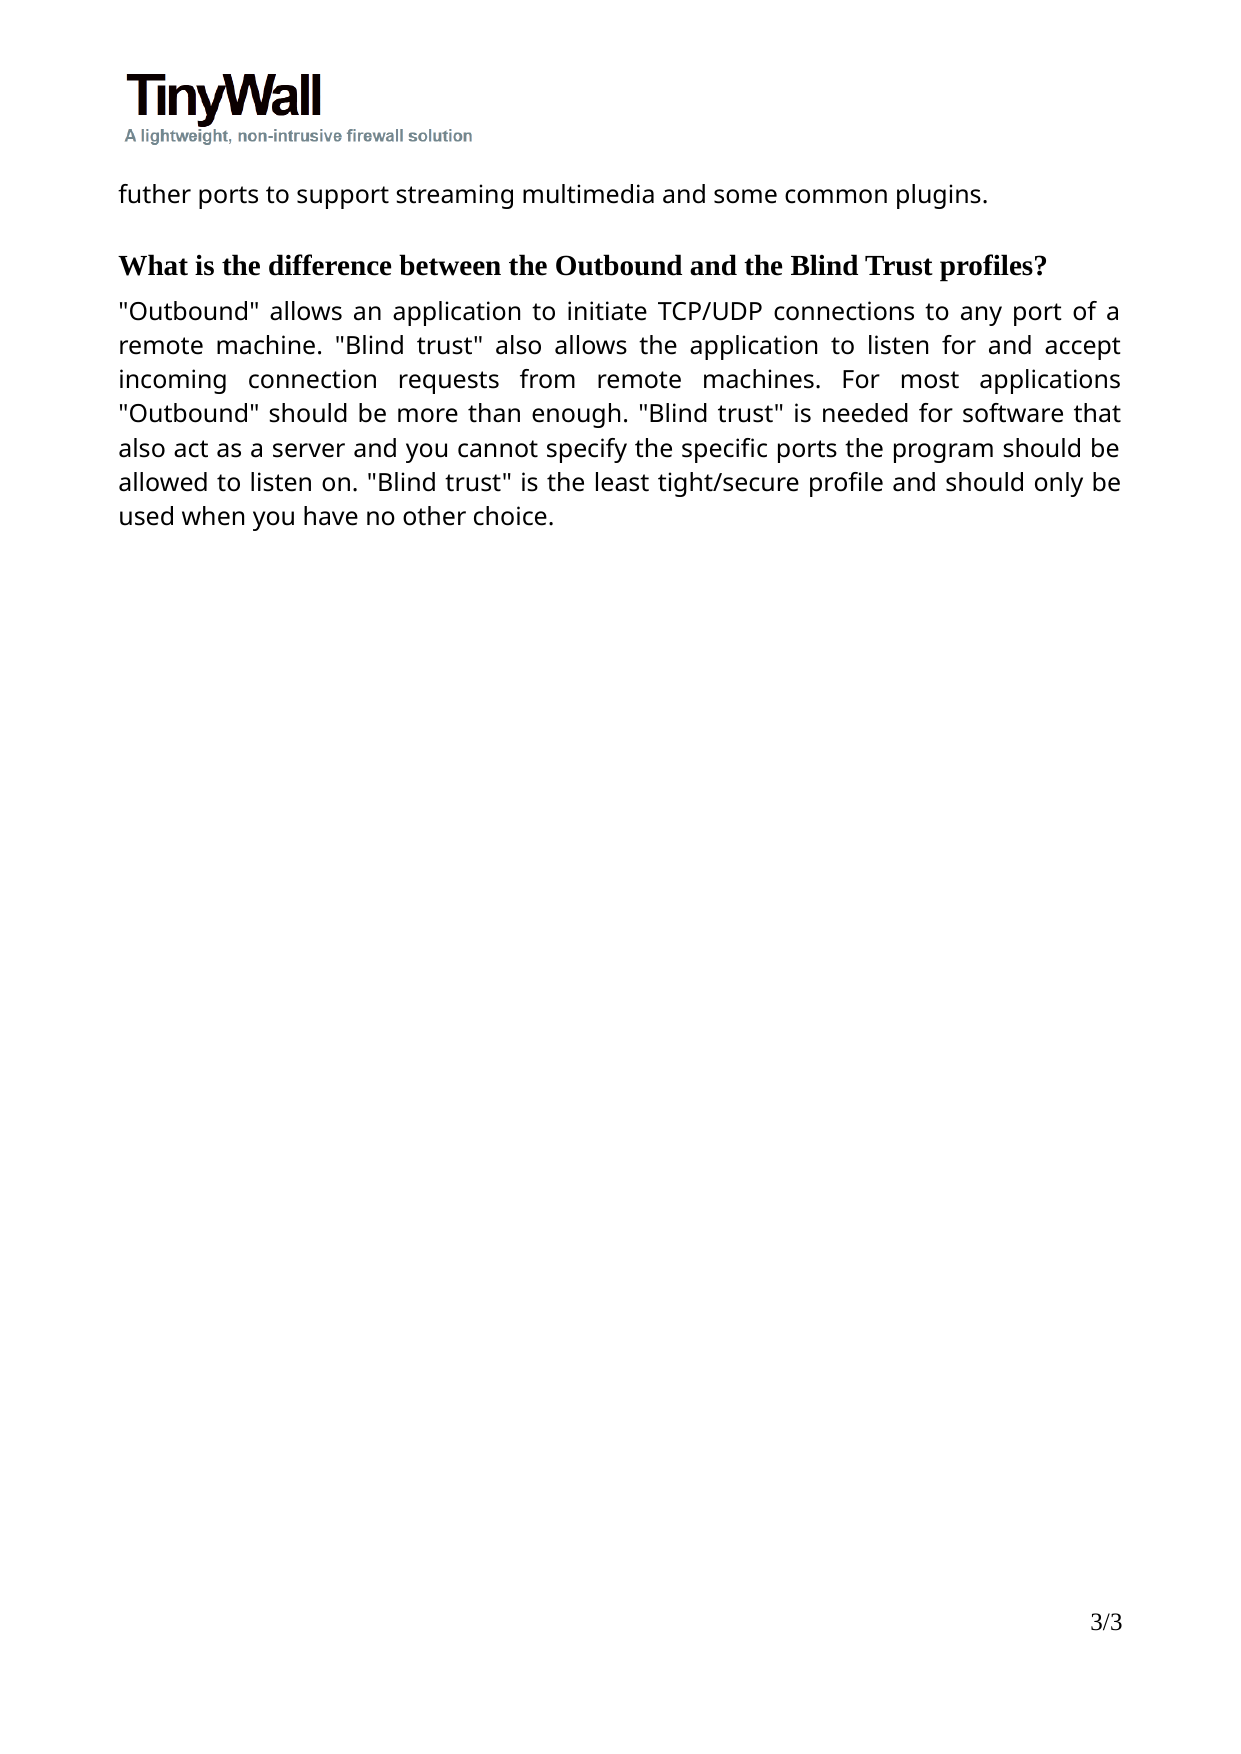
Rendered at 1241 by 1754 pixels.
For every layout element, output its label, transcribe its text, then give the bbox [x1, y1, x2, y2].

text futher ports to support streaming multimedia and some common plugins. [118, 176, 1122, 210]
picture [120, 68, 475, 146]
text "Outbound" allows an application to initiate TCP/UDP connections to any port of a remote machine. "Blind trust" also allows the application to listen for and accept incoming connection requests from remote machines. For most applications "Outbound" should be more than enough. "Blind trust" is needed for software that also act as a server and you cannot specify the specific ports the program should be allowed to listen on. "Blind trust" is the least tight/secure profile and should only be used when you have no other choice. [118, 294, 1122, 532]
subtitle What is the difference between the Outbound and the Blind Trust profiles? [118, 248, 1122, 281]
